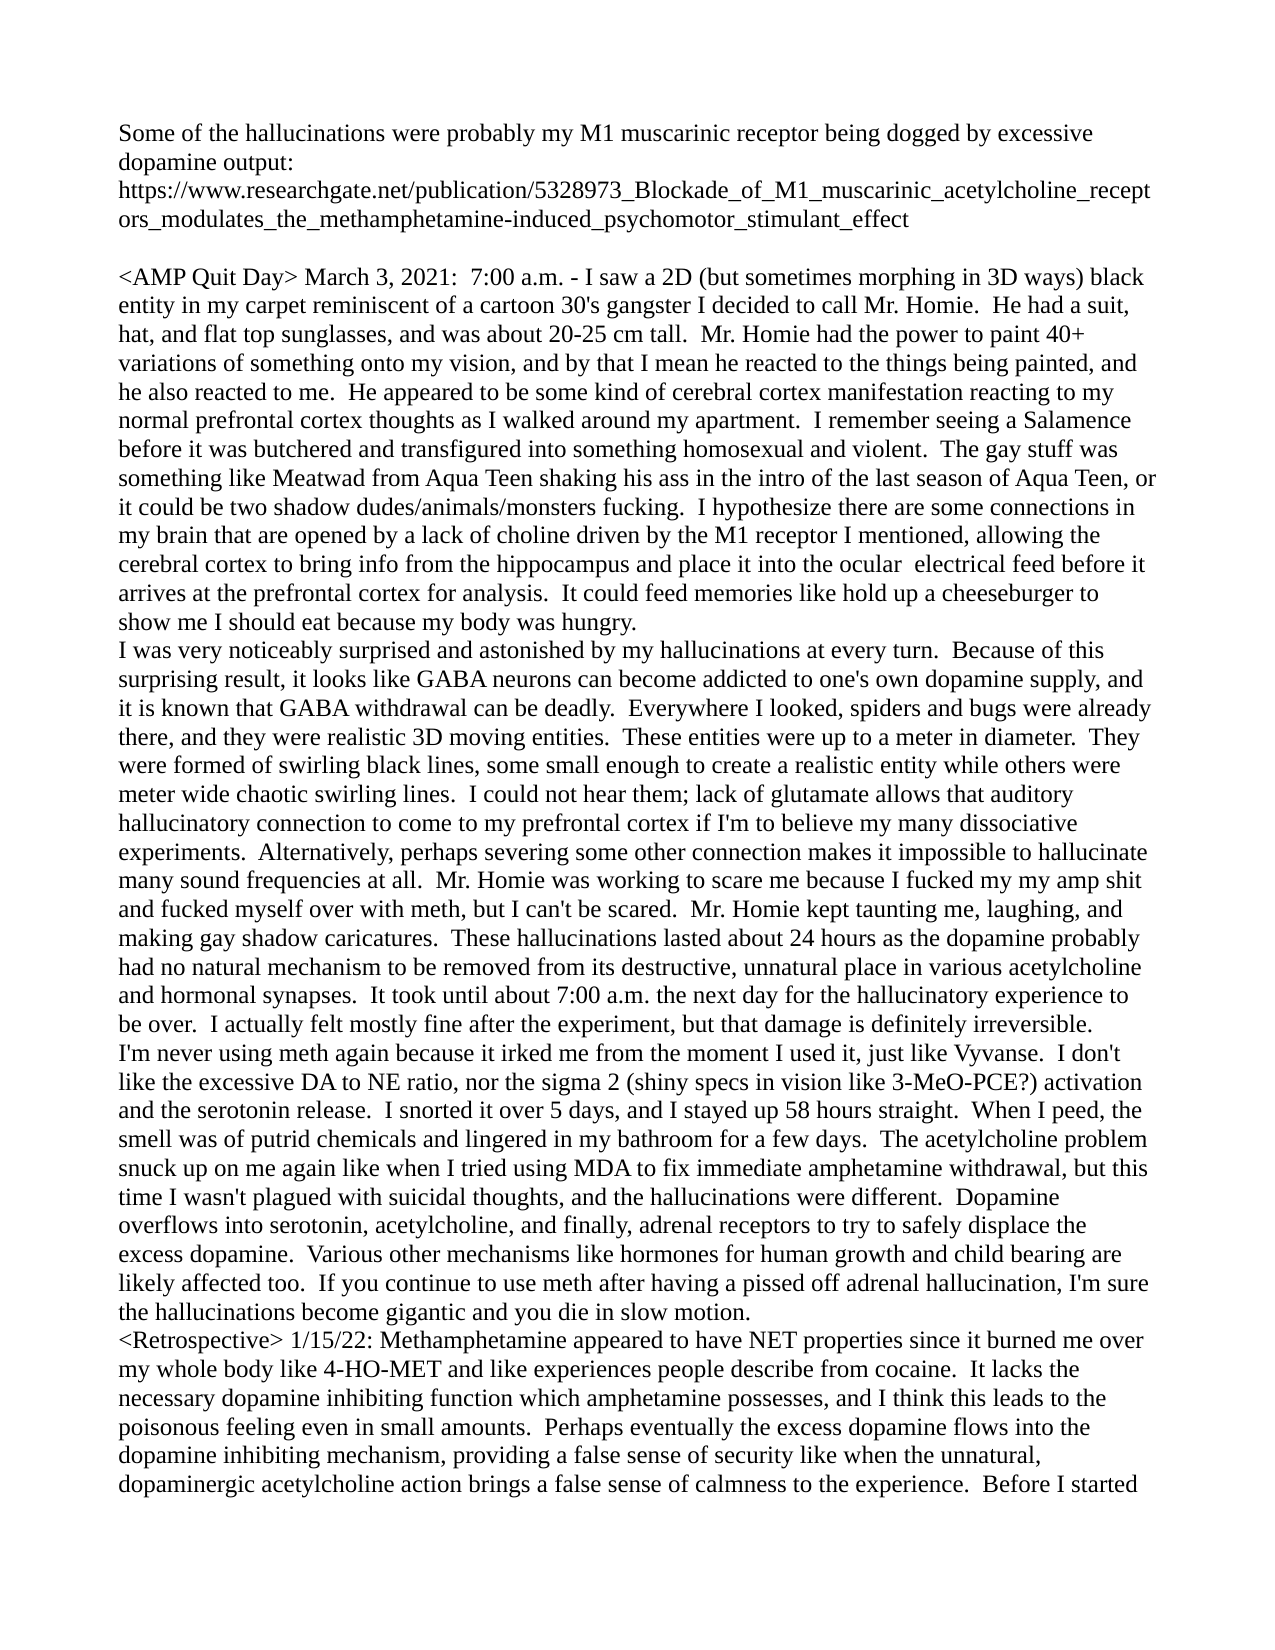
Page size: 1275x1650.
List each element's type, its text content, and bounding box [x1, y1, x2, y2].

text Some of the hallucinations were probably my M1 muscarinic receptor being dogged by excessive dopamine output: https://www.researchgate.net/publication/5328973_Blockade_of_M1_muscarinic_acetylcholine_receptors_modulates_the_methamphetamine-induced_psychomotor_stimulant_effect [118, 118, 1157, 233]
text I'm never using meth again because it irked me from the moment I used it, just like Vyvanse. I don't like the excessive DA to NE ratio, nor the sigma 2 (shiny specs in vision like 3-MeO-PCE?) activation and the serotonin release. I snorted it over 5 days, and I stayed up 58 hours straight. When I peed, the smell was of putrid chemicals and lingered in my bathroom for a few days. The acetylcholine problem snuck up on me again like when I tried using MDA to fix immediate amphetamine withdrawal, but this time I wasn't plagued with suicidal thoughts, and the hallucinations were different. Dopamine overflows into serotonin, acetylcholine, and finally, adrenal receptors to try to safely displace the excess dopamine. Various other mechanisms like hormones for human growth and child bearing are likely affected too. If you continue to use meth after having a pissed off adrenal hallucination, I'm sure the hallucinations become gigantic and you die in slow motion. [118, 1038, 1157, 1326]
text <AMP Quit Day> March 3, 2021: 7:00 a.m. - I saw a 2D (but sometimes morphing in 3D ways) black entity in my carpet reminiscent of a cartoon 30's gangster I decided to call Mr. Homie. He had a suit, hat, and flat top sunglasses, and was about 20-25 cm tall. Mr. Homie had the power to paint 40+ variations of something onto my vision, and by that I mean he reacted to the things being painted, and he also reacted to me. He appeared to be some kind of cerebral cortex manifestation reacting to my normal prefrontal cortex thoughts as I walked around my apartment. I remember seeing a Salamence before it was butchered and transfigured into something homosexual and violent. The gay stuff was something like Meatwad from Aqua Teen shaking his ass in the intro of the last season of Aqua Teen, or it could be two shadow dudes/animals/monsters fucking. I hypothesize there are some connections in my brain that are opened by a lack of choline driven by the M1 receptor I mentioned, allowing the cerebral cortex to bring info from the hippocampus and place it into the ocular electrical feed before it arrives at the prefrontal cortex for analysis. It could feed memories like hold up a cheeseburger to show me I should eat because my body was hungry. [118, 262, 1157, 636]
text <Retrospective> 1/15/22: Methamphetamine appeared to have NET properties since it burned me over my whole body like 4-HO-MET and like experiences people describe from cocaine. It lacks the necessary dopamine inhibiting function which amphetamine possesses, and I think this leads to the poisonous feeling even in small amounts. Perhaps eventually the excess dopamine flows into the dopamine inhibiting mechanism, providing a false sense of security like when the unnatural, dopaminergic acetylcholine action brings a false sense of calmness to the experience. Before I started [118, 1326, 1157, 1498]
text I was very noticeably surprised and astonished by my hallucinations at every turn. Because of this surprising result, it looks like GABA neurons can become addicted to one's own dopamine supply, and it is known that GABA withdrawal can be deadly. Everywhere I looked, spiders and bugs were already there, and they were realistic 3D moving entities. These entities were up to a meter in diameter. They were formed of swirling black lines, some small enough to create a realistic entity while others were meter wide chaotic swirling lines. I could not hear them; lack of glutamate allows that auditory hallucinatory connection to come to my prefrontal cortex if I'm to believe my many dissociative experiments. Alternatively, perhaps severing some other connection makes it impossible to hallucinate many sound frequencies at all. Mr. Homie was working to scare me because I fucked my my amp shit and fucked myself over with meth, but I can't be scared. Mr. Homie kept taunting me, laughing, and making gay shadow caricatures. These hallucinations lasted about 24 hours as the dopamine probably had no natural mechanism to be removed from its destructive, unnatural place in various acetylcholine and hormonal synapses. It took until about 7:00 a.m. the next day for the hallucinatory experience to be over. I actually felt mostly fine after the experiment, but that damage is definitely irreversible. [118, 636, 1157, 1038]
